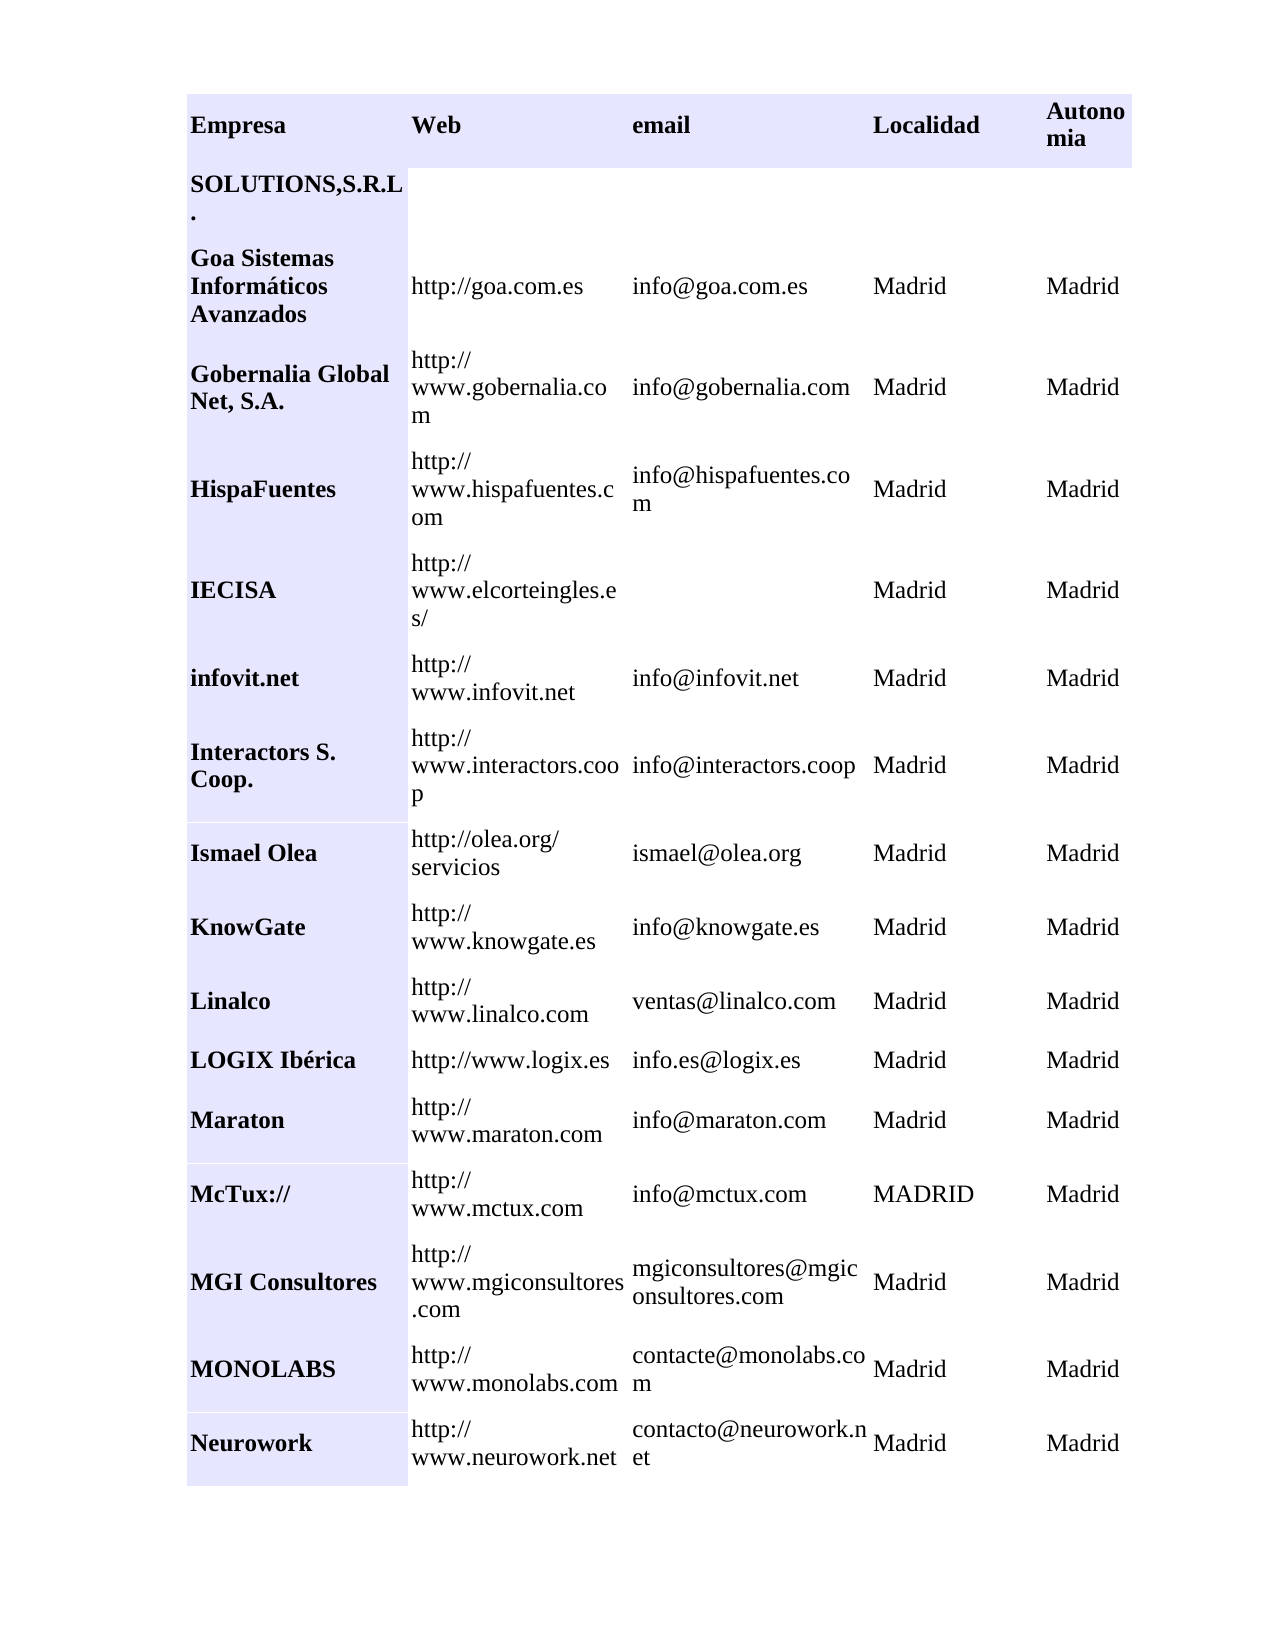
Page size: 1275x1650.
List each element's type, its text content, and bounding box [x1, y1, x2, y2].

table_cell Ismael Olea [187, 823, 408, 896]
table_cell McTux:// [187, 1164, 408, 1237]
table_cell info@hispafuentes.com [629, 444, 870, 546]
table_cell http://www.interactors.coop [408, 721, 629, 822]
table_cell Madrid [870, 823, 1043, 896]
table_cell info@gobernalia.com [629, 343, 870, 444]
table_cell Goa Sistemas Informáticos Avanzados [187, 241, 408, 343]
table_cell http://www.maraton.com [408, 1090, 629, 1163]
table_cell KnowGate [187, 896, 408, 970]
table_cell info@knowgate.es [629, 896, 870, 970]
table_cell Madrid [870, 1044, 1043, 1090]
table_cell http://www.neurowork.net [408, 1413, 629, 1486]
table_cell contacte@monolabs.com [629, 1339, 870, 1412]
table_cell Madrid [870, 647, 1043, 721]
table_cell infovit.net [187, 647, 408, 721]
table_cell Maraton [187, 1090, 408, 1163]
table_cell http://olea.org/servicios [408, 823, 629, 896]
table_cell http://www.logix.es [408, 1044, 629, 1090]
table_cell Madrid [1043, 970, 1132, 1044]
table_cell Madrid [870, 241, 1043, 343]
table_cell Madrid [1043, 647, 1132, 721]
table_cell [408, 168, 629, 241]
table_cell Madrid [1043, 1413, 1132, 1486]
table_cell contacto@neurowork.net [629, 1413, 870, 1486]
table_cell Madrid [1043, 721, 1132, 822]
table_cell MONOLABS [187, 1339, 408, 1412]
table_cell Linalco [187, 970, 408, 1044]
table_cell Madrid [1043, 1044, 1132, 1090]
table_header Localidad [870, 94, 1043, 168]
table_cell IECISA [187, 546, 408, 647]
table_cell http://goa.com.es [408, 241, 629, 343]
table_cell Madrid [1043, 1339, 1132, 1412]
table_cell Interactors S. Coop. [187, 721, 408, 822]
table_cell Madrid [1043, 546, 1132, 647]
table_cell [870, 168, 1043, 241]
table_cell Madrid [870, 343, 1043, 444]
table_cell Gobernalia Global Net, S.A. [187, 343, 408, 444]
table_header Autonomia [1043, 94, 1132, 168]
table_cell http://www.linalco.com [408, 970, 629, 1044]
table_cell http://www.elcorteingles.es/ [408, 546, 629, 647]
table_cell Madrid [870, 1090, 1043, 1163]
table_cell Madrid [870, 1413, 1043, 1486]
table_cell http://www.monolabs.com [408, 1339, 629, 1412]
table_cell [629, 546, 870, 647]
table_cell LOGIX Ibérica [187, 1044, 408, 1090]
table_cell info@maraton.com [629, 1090, 870, 1163]
table_cell Madrid [1043, 1164, 1132, 1237]
table_cell Madrid [870, 896, 1043, 970]
table_cell Neurowork [187, 1413, 408, 1486]
table_cell Madrid [870, 1237, 1043, 1339]
table_cell mgiconsultores@mgiconsultores.com [629, 1237, 870, 1339]
table_header Empresa [187, 94, 408, 168]
table_cell Madrid [870, 444, 1043, 546]
table_cell Madrid [870, 1339, 1043, 1412]
table_cell HispaFuentes [187, 444, 408, 546]
table_cell MGI Consultores [187, 1237, 408, 1339]
table_cell Madrid [1043, 823, 1132, 896]
table_cell Madrid [1043, 1237, 1132, 1339]
table_cell info@infovit.net [629, 647, 870, 721]
table_cell Madrid [1043, 241, 1132, 343]
table_cell http://www.mgiconsultores.com [408, 1237, 629, 1339]
table_cell info@mctux.com [629, 1164, 870, 1237]
table_cell Madrid [1043, 343, 1132, 444]
table_cell Madrid [870, 721, 1043, 822]
table_cell SOLUTIONS,S.R.L. [187, 168, 408, 241]
table_cell MADRID [870, 1164, 1043, 1237]
table_cell http://www.gobernalia.com [408, 343, 629, 444]
table_cell Madrid [1043, 896, 1132, 970]
table_header email [629, 94, 870, 168]
table_cell [629, 168, 870, 241]
table_cell ismael@olea.org [629, 823, 870, 896]
table_cell http://www.knowgate.es [408, 896, 629, 970]
table_cell http://www.hispafuentes.com [408, 444, 629, 546]
table_cell ventas@linalco.com [629, 970, 870, 1044]
table_header Web [408, 94, 629, 168]
table_cell Madrid [870, 970, 1043, 1044]
table_cell Madrid [870, 546, 1043, 647]
table_cell http://www.infovit.net [408, 647, 629, 721]
table_cell info.es@logix.es [629, 1044, 870, 1090]
table_cell http://www.mctux.com [408, 1164, 629, 1237]
table_cell Madrid [1043, 444, 1132, 546]
table_cell info@interactors.coop [629, 721, 870, 822]
table_cell info@goa.com.es [629, 241, 870, 343]
table_cell Madrid [1043, 1090, 1132, 1163]
table_cell [1043, 168, 1132, 241]
